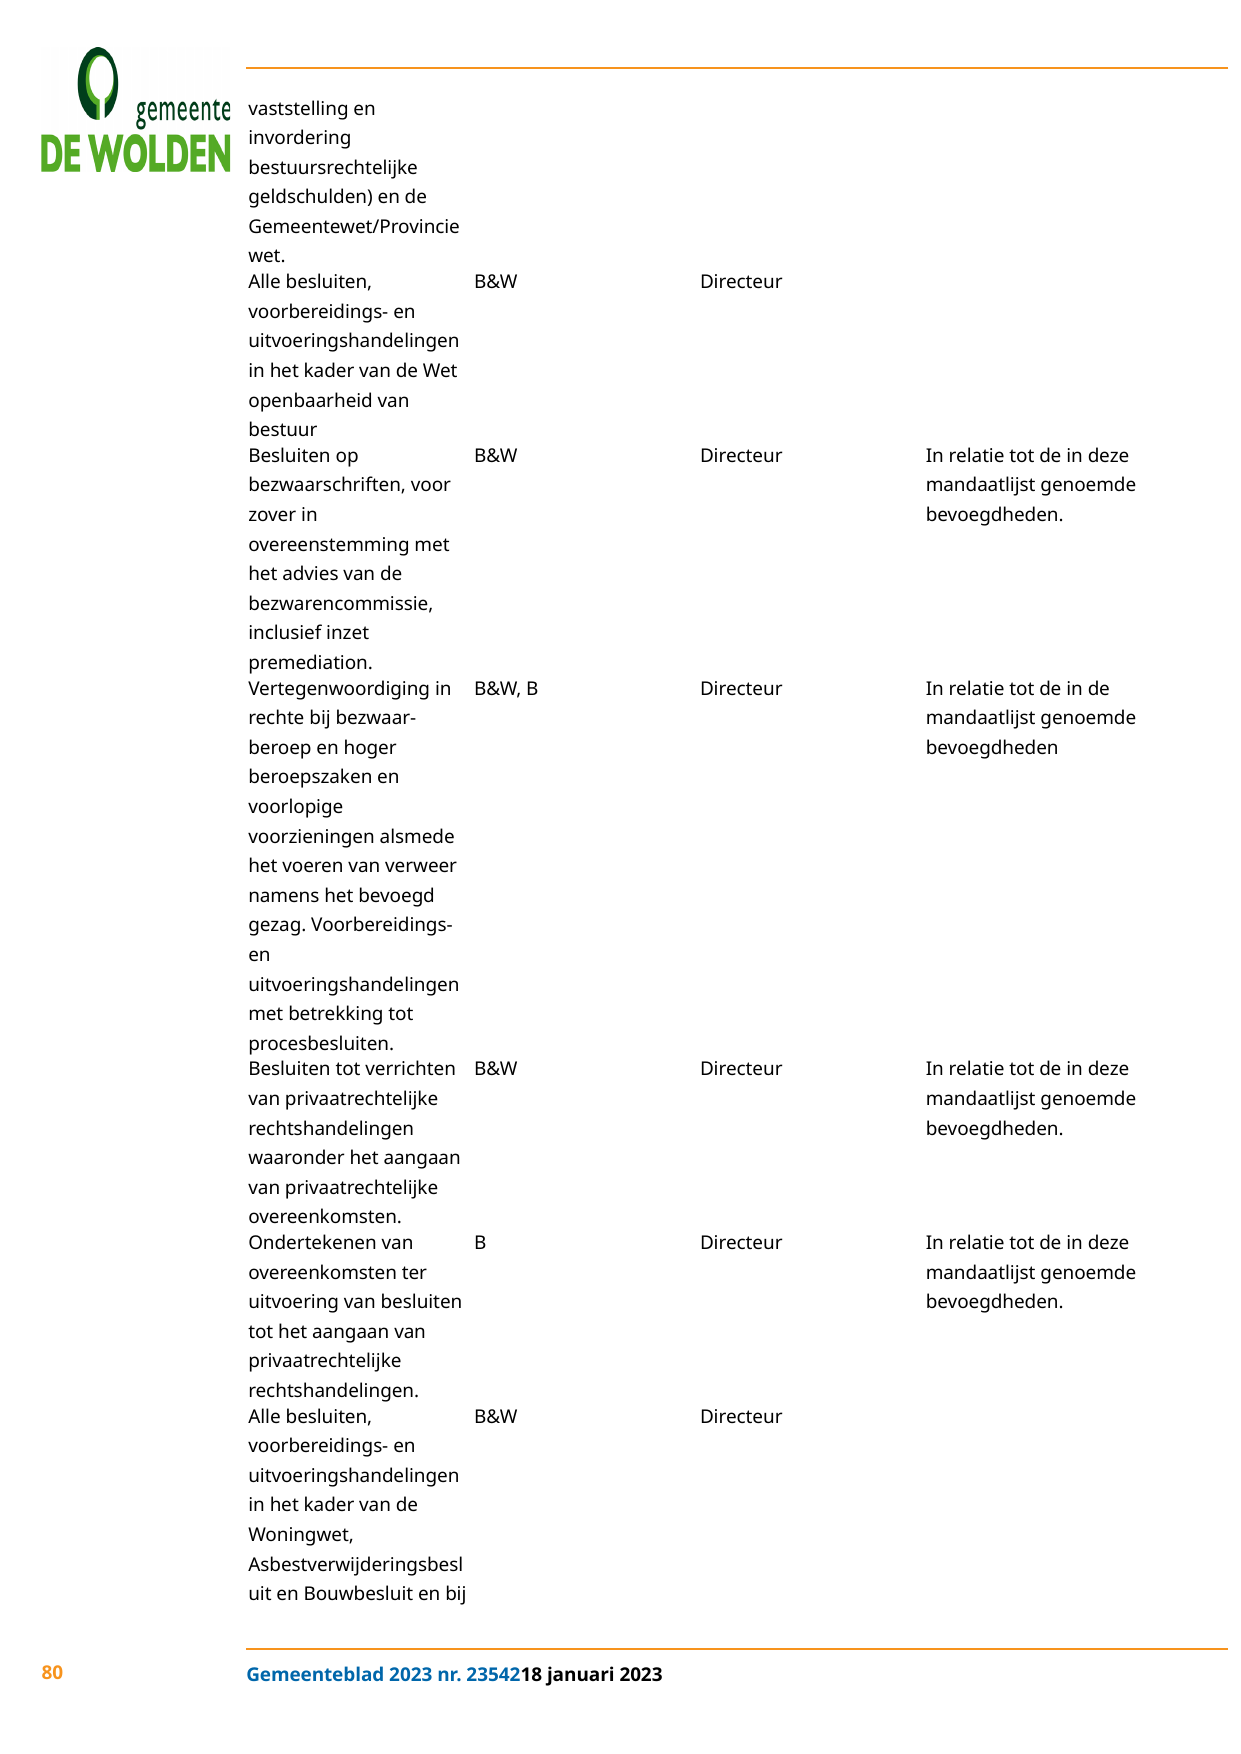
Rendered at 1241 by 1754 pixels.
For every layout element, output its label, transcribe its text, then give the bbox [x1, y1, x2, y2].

table_cell In relatie tot de in deze mandaatlijst genoemde bevoegdheden. [926, 1056, 1152, 1229]
picture [41, 47, 231, 172]
table_cell [926, 1403, 1152, 1606]
table_cell Directeur [700, 1403, 926, 1606]
table_cell Vertegenwoordiging in rechte bij bezwaar- beroep en hoger beroepszaken en voorlopige voorzieningen alsmede het voeren van verweer namens het bevoegd gezag. Voorbereidings- en uitvoeringshandelingen met betrekking tot procesbesluiten. [248, 675, 474, 1056]
table_cell In relatie tot de in deze mandaatlijst genoemde bevoegdheden. [926, 442, 1152, 675]
table_cell In relatie tot de in deze mandaatlijst genoemde bevoegdheden. [926, 1229, 1152, 1403]
table_cell Besluiten tot verrichten van privaatrechtelijke rechtshandelingen waaronder het aangaan van privaatrechtelijke overeenkomsten. [248, 1056, 474, 1229]
table_cell Ondertekenen van overeenkomsten ter uitvoering van besluiten tot het aangaan van privaatrechtelijke rechtshandelingen. [248, 1229, 474, 1403]
table_cell Directeur [700, 1229, 926, 1403]
table_cell vaststelling en invordering bestuursrechtelijke geldschulden) en de Gemeentewet/Provinciewet. [248, 95, 474, 268]
table_cell [926, 95, 1152, 268]
table_cell B&W [474, 269, 700, 442]
table_cell [474, 95, 700, 268]
table_cell Directeur [700, 675, 926, 1056]
table_cell In relatie tot de in de mandaatlijst genoemde bevoegdheden [926, 675, 1152, 1056]
table_cell B&W [474, 442, 700, 675]
table_cell [700, 95, 926, 268]
table_cell Directeur [700, 269, 926, 442]
table_cell B&W [474, 1056, 700, 1229]
table_cell Directeur [700, 442, 926, 675]
table_cell B&W [474, 1403, 700, 1606]
table_cell Besluiten op bezwaarschriften, voor zover in overeenstemming met het advies van de bezwarencommissie, inclusief inzet premediation. [248, 442, 474, 675]
table_cell Alle besluiten, voorbereidings- en uitvoeringshandelingen in het kader van de Woningwet, Asbestverwijderingsbesluit en Bouwbesluit en bij [248, 1403, 474, 1606]
table_cell [926, 269, 1152, 442]
table_cell B [474, 1229, 700, 1403]
table_cell Alle besluiten, voorbereidings- en uitvoeringshandelingen in het kader van de Wet openbaarheid van bestuur [248, 269, 474, 442]
table_cell Directeur [700, 1056, 926, 1229]
table_cell B&W, B [474, 675, 700, 1056]
